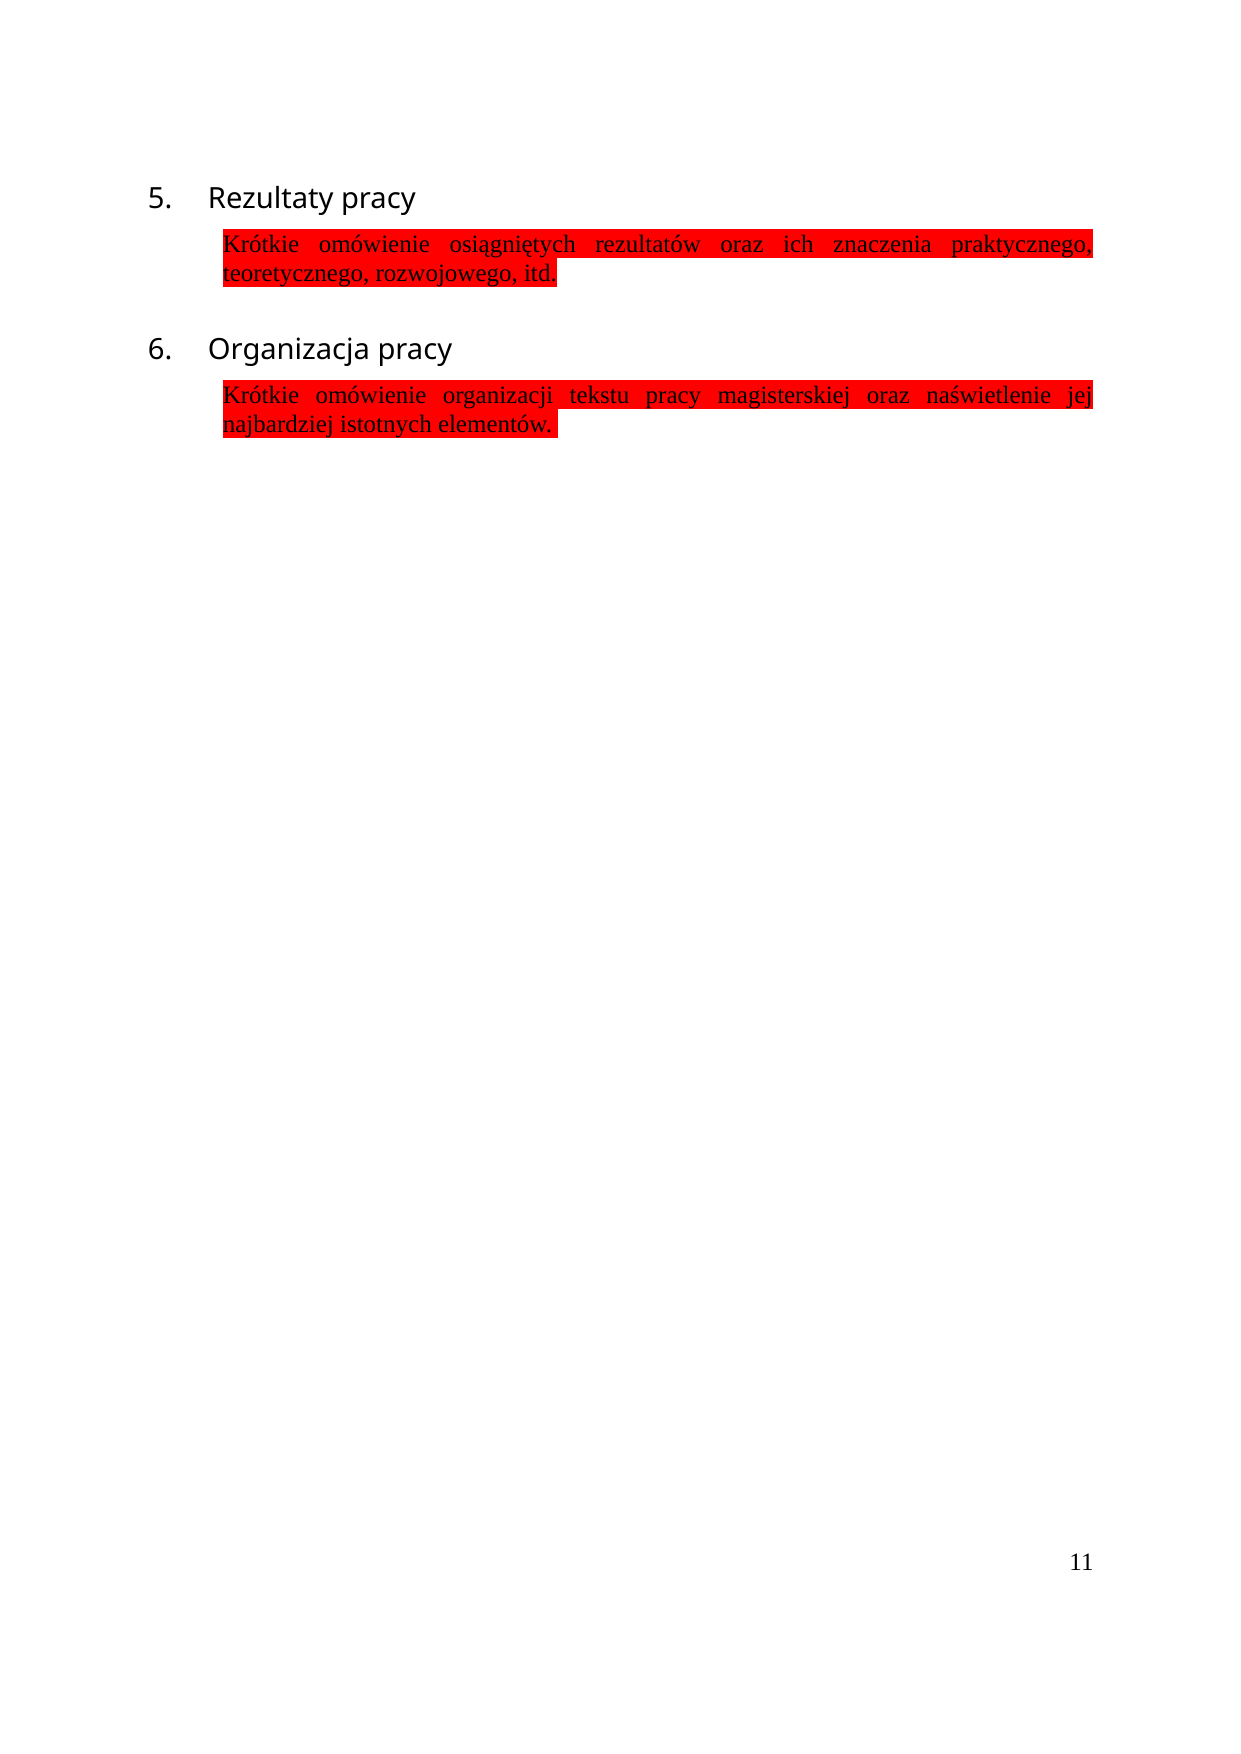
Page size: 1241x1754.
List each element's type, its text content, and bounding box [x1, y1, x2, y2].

subtitle Rezultaty pracy [148, 177, 1093, 217]
subtitle Organizacja pracy [148, 328, 1093, 368]
list Krótkie omówienie organizacji tekstu pracy magisterskiej oraz naświetlenie jej najbardziej istotnych elementów. [185, 380, 1093, 438]
list Krótkie omówienie osiągniętych rezultatów oraz ich znaczenia praktycznego, teoretycznego, rozwojowego, itd. [185, 229, 1093, 287]
